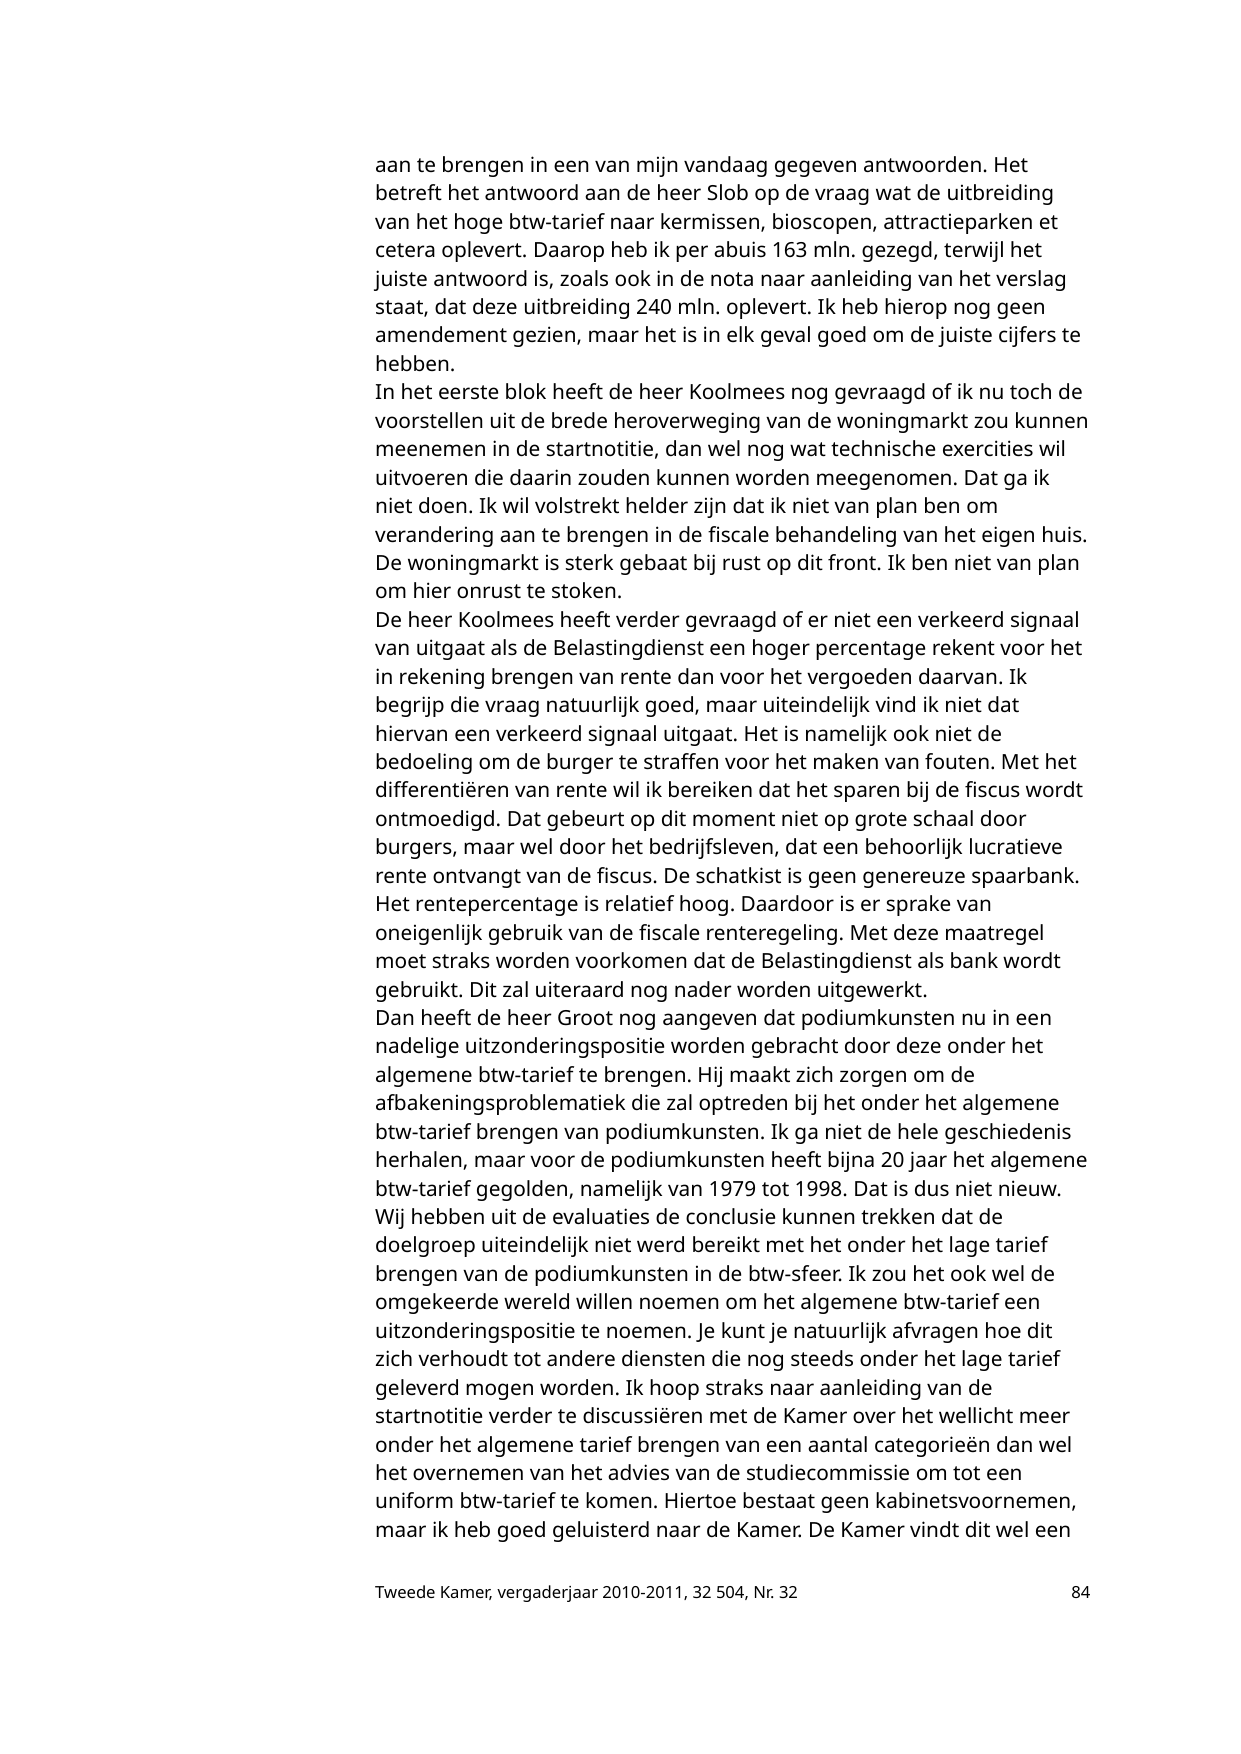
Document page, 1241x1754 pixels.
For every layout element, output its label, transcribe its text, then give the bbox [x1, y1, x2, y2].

text Dan heeft de heer Groot nog aangeven dat podiumkunsten nu in een nadelige uitzonderingspositie worden gebracht door deze onder het algemene btw-tarief te brengen. Hij maakt zich zorgen om de afbakeningsproblematiek die zal optreden bij het onder het algemene btw-tarief brengen van podiumkunsten. Ik ga niet de hele geschiedenis herhalen, maar voor de podiumkunsten heeft bijna 20 jaar het algemene btw-tarief gegolden, namelijk van 1979 tot 1998. Dat is dus niet nieuw. Wij hebben uit de evaluaties de conclusie kunnen trekken dat de doelgroep uiteindelijk niet werd bereikt met het onder het lage tarief brengen van de podiumkunsten in de btw-sfeer. Ik zou het ook wel de omgekeerde wereld willen noemen om het algemene btw-tarief een uitzonderingspositie te noemen. Je kunt je natuurlijk afvragen hoe dit zich verhoudt tot andere diensten die nog steeds onder het lage tarief geleverd mogen worden. Ik hoop straks naar aanleiding van de startnotitie verder te discussiëren met de Kamer over het wellicht meer onder het algemene tarief brengen van een aantal categorieën dan wel het overnemen van het advies van de studiecommissie om tot een uniform btw-tarief te komen. Hiertoe bestaat geen kabinetsvoornemen, maar ik heb goed geluisterd naar de Kamer. De Kamer vindt dit wel een [375, 1003, 1090, 1543]
text aan te brengen in een van mijn vandaag gegeven antwoorden. Het betreft het antwoord aan de heer Slob op de vraag wat de uitbreiding van het hoge btw-tarief naar kermissen, bioscopen, attractieparken et cetera oplevert. Daarop heb ik per abuis 163 mln. gezegd, terwijl het juiste antwoord is, zoals ook in de nota naar aanleiding van het verslag staat, dat deze uitbreiding 240 mln. oplevert. Ik heb hierop nog geen amendement gezien, maar het is in elk geval goed om de juiste cijfers te hebben. [375, 150, 1090, 377]
text De heer Koolmees heeft verder gevraagd of er niet een verkeerd signaal van uitgaat als de Belastingdienst een hoger percentage rekent voor het in rekening brengen van rente dan voor het vergoeden daarvan. Ik begrijp die vraag natuurlijk goed, maar uiteindelijk vind ik niet dat hiervan een verkeerd signaal uitgaat. Het is namelijk ook niet de bedoeling om de burger te straffen voor het maken van fouten. Met het differentiëren van rente wil ik bereiken dat het sparen bij de fiscus wordt ontmoedigd. Dat gebeurt op dit moment niet op grote schaal door burgers, maar wel door het bedrijfsleven, dat een behoorlijk lucratieve rente ontvangt van de fiscus. De schatkist is geen genereuze spaarbank. Het rentepercentage is relatief hoog. Daardoor is er sprake van oneigenlijk gebruik van de fiscale renteregeling. Met deze maatregel moet straks worden voorkomen dat de Belastingdienst als bank wordt gebruikt. Dit zal uiteraard nog nader worden uitgewerkt. [375, 605, 1090, 1003]
text In het eerste blok heeft de heer Koolmees nog gevraagd of ik nu toch de voorstellen uit de brede heroverweging van de woningmarkt zou kunnen meenemen in de startnotitie, dan wel nog wat technische exercities wil uitvoeren die daarin zouden kunnen worden meegenomen. Dat ga ik niet doen. Ik wil volstrekt helder zijn dat ik niet van plan ben om verandering aan te brengen in de fiscale behandeling van het eigen huis. De woningmarkt is sterk gebaat bij rust op dit front. Ik ben niet van plan om hier onrust te stoken. [375, 377, 1090, 605]
